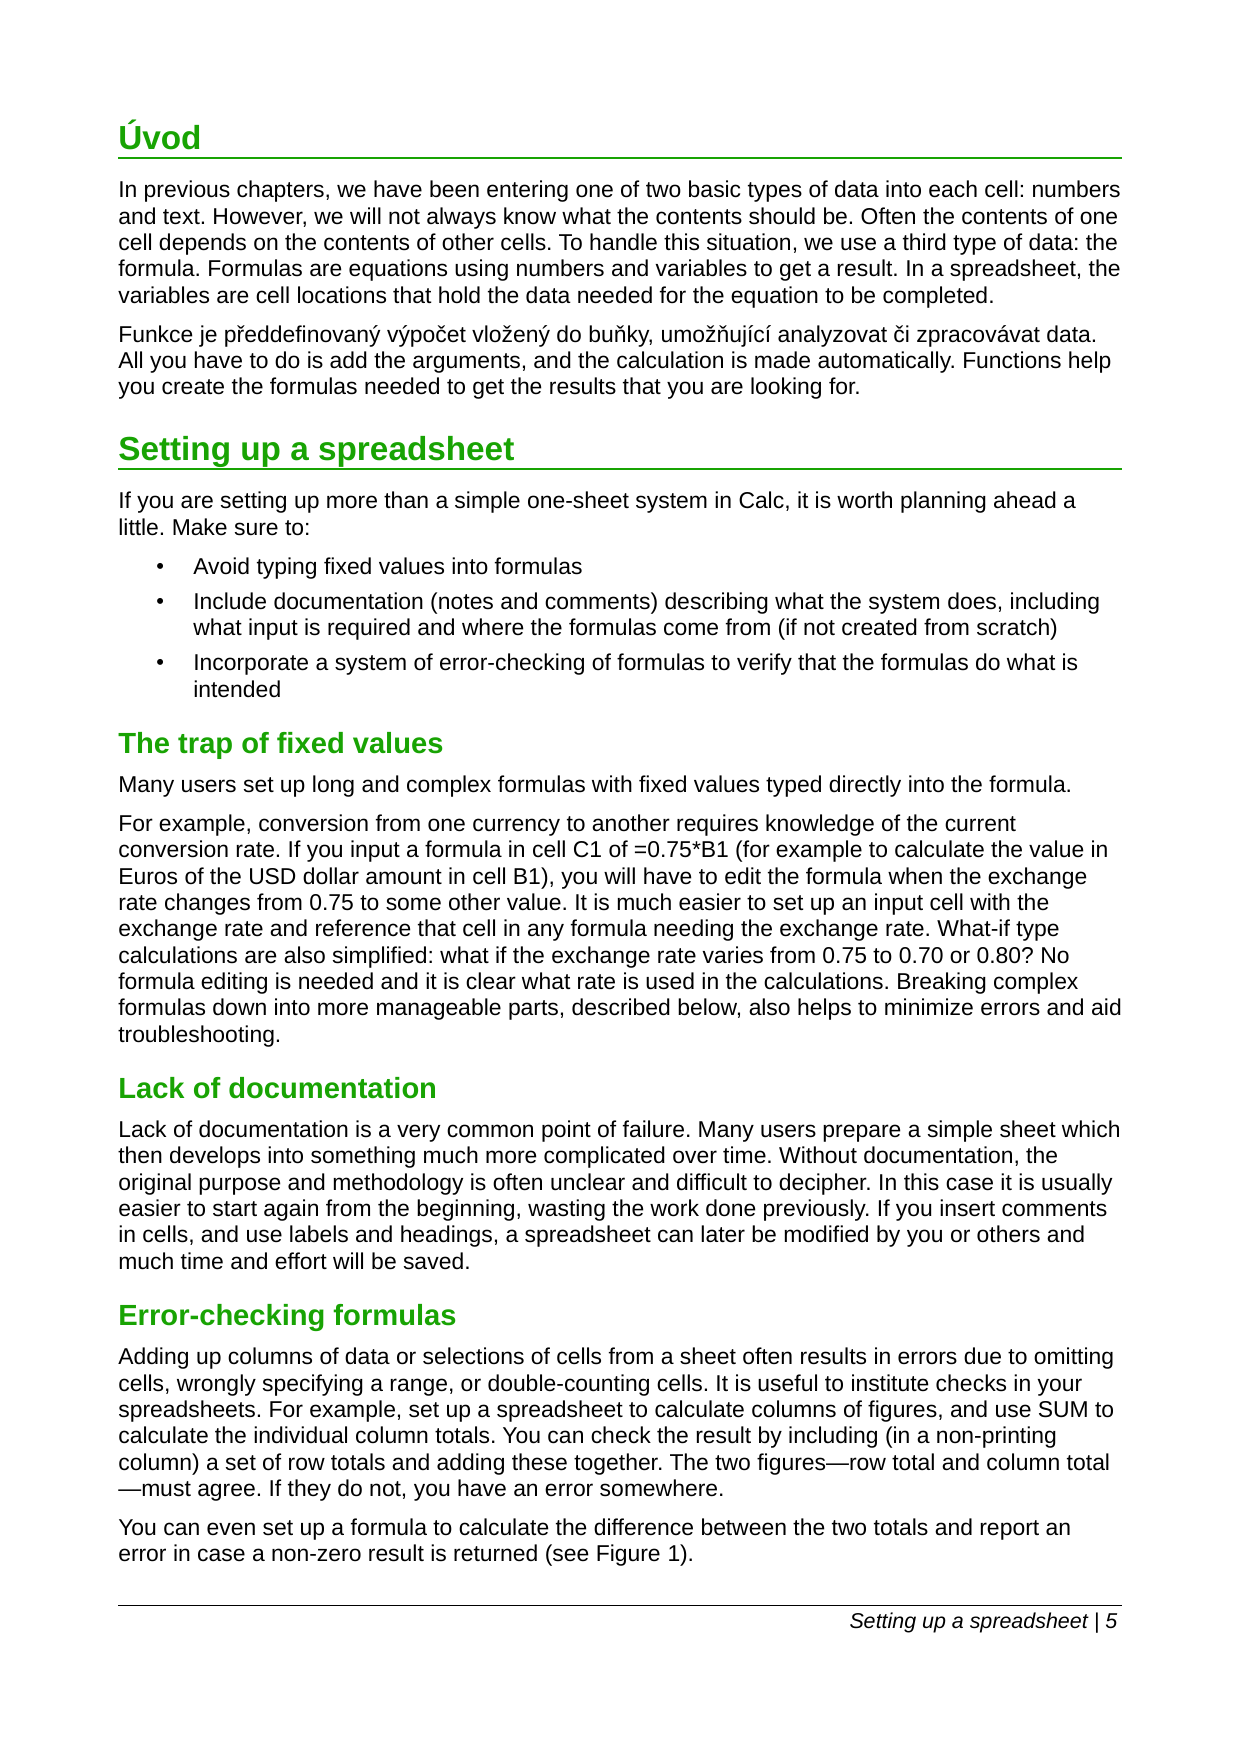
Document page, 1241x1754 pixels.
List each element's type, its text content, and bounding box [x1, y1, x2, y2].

text If you are setting up more than a simple one-sheet system in Calc, it is worth planning ahead a little. Make sure to: [118, 487, 1122, 540]
text Lack of documentation is a very common point of failure. Many users prepare a simple sheet which then develops into something much more complicated over time. Without documentation, the original purpose and methodology is often unclear and difficult to decipher. In this case it is usually easier to start again from the beginning, wasting the work done previously. If you insert comments in cells, and use labels and headings, a spreadsheet can later be modified by you or others and much time and effort will be saved. [118, 1116, 1122, 1274]
list Include documentation (notes and comments) describing what the system does, including what input is required and where the formulas come from (if not created from scratch) [156, 588, 1122, 641]
text Funkce je předdefinovaný výpočet vložený do buňky, umožňující analyzovat či zpracovávat data. All you have to do is add the arguments, and the calculation is made automatically. Functions help you create the formulas needed to get the results that you are looking for. [118, 321, 1122, 400]
subtitle Úvod [118, 118, 1122, 157]
subtitle Setting up a spreadsheet [118, 429, 1122, 468]
list Avoid typing fixed values into formulas [156, 553, 1122, 579]
text Many users set up long and complex formulas with fixed values typed directly into the formula. [118, 771, 1122, 797]
text You can even set up a formula to calculate the difference between the two totals and report an error in case a non-zero result is returned (see Figure 1). [118, 1514, 1122, 1566]
text For example, conversion from one currency to another requires knowledge of the current conversion rate. If you input a formula in cell C1 of =0.75*B1 (for example to calculate the value in Euros of the USD dollar amount in cell B1), you will have to edit the formula when the exchange rate changes from 0.75 to some other value. It is much easier to set up an input cell with the exchange rate and reference that cell in any formula needing the exchange rate. What-if type calculations are also simplified: what if the exchange rate varies from 0.75 to 0.70 or 0.80? No formula editing is needed and it is clear what rate is used in the calculations. Breaking complex formulas down into more manageable parts, described below, also helps to minimize errors and aid troubleshooting. [118, 810, 1122, 1047]
subtitle Error-checking formulas [118, 1298, 1122, 1331]
subtitle The trap of fixed values [118, 726, 1122, 759]
text Adding up columns of data or selections of cells from a sheet often results in errors due to omitting cells, wrongly specifying a range, or double-counting cells. It is useful to institute checks in your spreadsheets. For example, set up a spreadsheet to calculate columns of figures, and use SUM to calculate the individual column totals. You can check the result by including (in a non-printing column) a set of row totals and adding these together. The two figures—row total and column total—must agree. If they do not, you have an error somewhere. [118, 1343, 1122, 1501]
list Incorporate a system of error-checking of formulas to verify that the formulas do what is intended [156, 649, 1122, 702]
text In previous chapters, we have been entering one of two basic types of data into each cell: numbers and text. However, we will not always know what the contents should be. Often the contents of one cell depends on the contents of other cells. To handle this situation, we use a third type of data: the formula. Formulas are equations using numbers and variables to get a result. In a spreadsheet, the variables are cell locations that hold the data needed for the equation to be completed. [118, 176, 1122, 308]
subtitle Lack of documentation [118, 1071, 1122, 1104]
